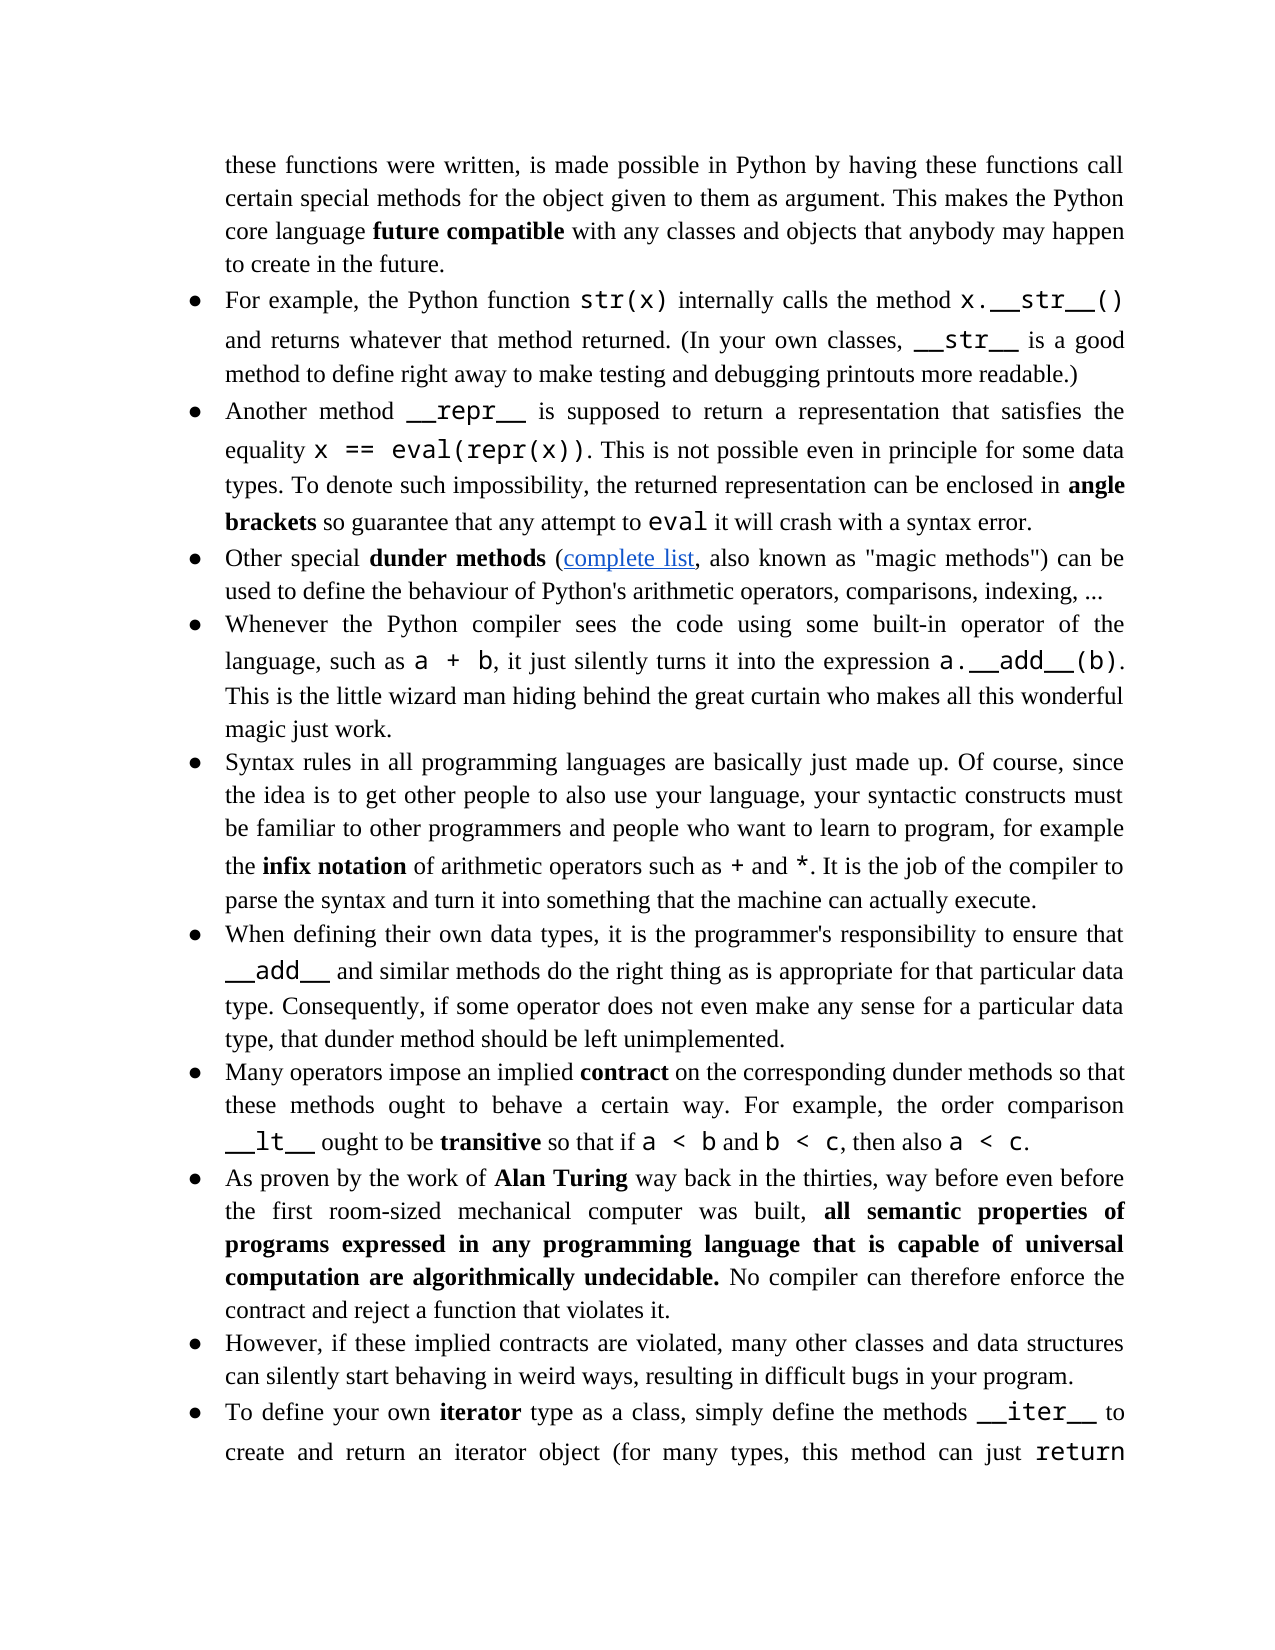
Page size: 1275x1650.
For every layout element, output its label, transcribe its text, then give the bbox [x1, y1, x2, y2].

list As proven by the work of Alan Turing way back in the thirties, way before even before the first room-sized mechanical computer was built, all semantic properties of programs expressed in any programming language that is capable of universal computation are algorithmically undecidable. No compiler can therefore enforce the contract and reject a function that violates it. [187, 1163, 1125, 1324]
list Other special dunder methods (complete list, also known as "magic methods") can be used to define the behaviour of Python's arithmetic operators, comparisons, indexing, ... [187, 543, 1125, 605]
list Many operators impose an implied contract on the corresponding dunder methods so that these methods ought to behave a certain way. For example, the order comparison __lt__ ought to be transitive so that if a < b and b < c, then also a < c. [187, 1057, 1125, 1158]
list For example, the Python function str(x) internally calls the method x.__str__() and returns whatever that method returned. (In your own classes, __str__ is a good method to define right away to make testing and debugging printouts more readable.) [187, 282, 1125, 388]
list When defining their own data types, it is the programmer's responsibility to ensure that __add__ and similar methods do the right thing as is appropriate for that particular data type. Consequently, if some operator does not even make any sense for a particular data type, that dunder method should be left unimplemented. [187, 919, 1125, 1053]
list Whenever the Python compiler sees the code using some built-in operator of the language, such as a + b, it just silently turns it into the expression a.__add__(b). This is the little wizard man hiding behind the great curtain who makes all this wonderful magic just work. [187, 609, 1125, 743]
list However, if these implied contracts are violated, many other classes and data structures can silently start behaving in weird ways, resulting in difficult bugs in your program. [187, 1328, 1125, 1390]
list Another method __repr__ is supposed to return a representation that satisfies the equality x == eval(repr(x)). This is not possible even in principle for some data types. To denote such impossibility, the returned representation can be enclosed in angle brackets so guarantee that any attempt to eval it will crash with a syntax error. [187, 393, 1125, 538]
list To define your own iterator type as a class, simply define the methods __iter__ to create and return an iterator object (for many types, this method can just return [187, 1394, 1125, 1467]
list these functions were written, is made possible in Python by having these functions call certain special methods for the object given to them as argument. This makes the Python core language future compatible with any classes and objects that anybody may happen to create in the future. [187, 150, 1125, 278]
list Syntax rules in all programming languages are basically just made up. Of course, since the idea is to get other people to also use your language, your syntactic constructs must be familiar to other programmers and people who want to learn to program, for example the infix notation of arithmetic operators such as + and *. It is the job of the compiler to parse the syntax and turn it into something that the machine can actually execute. [187, 747, 1125, 914]
